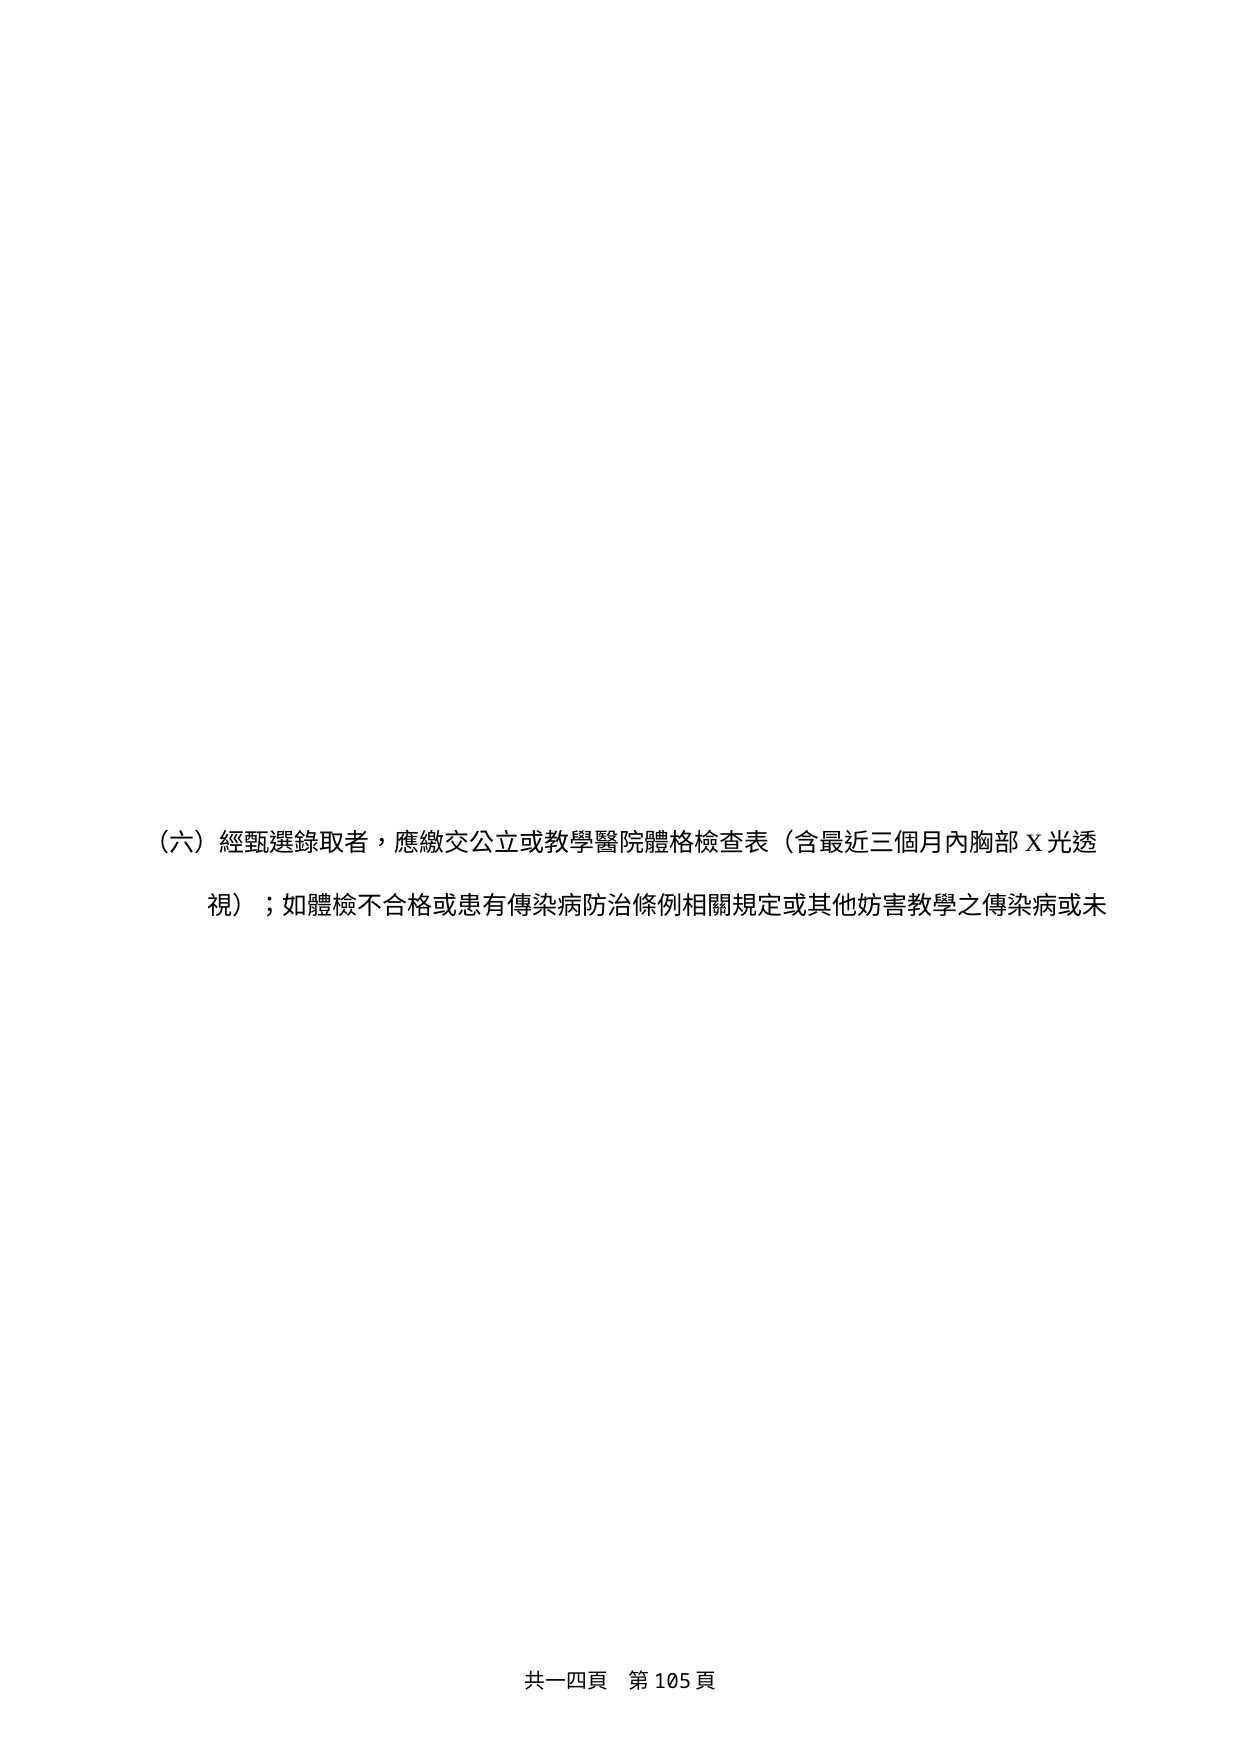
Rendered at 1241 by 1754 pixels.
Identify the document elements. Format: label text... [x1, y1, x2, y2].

text （六）經甄選錄取者，應繳交公立或教學醫院體格檢查表（含最近三個月內胸部X光透視）；如體檢不合格或患有傳染病防治條例相關規定或其他妨害教學之傳染病或未 [144, 799, 1122, 924]
